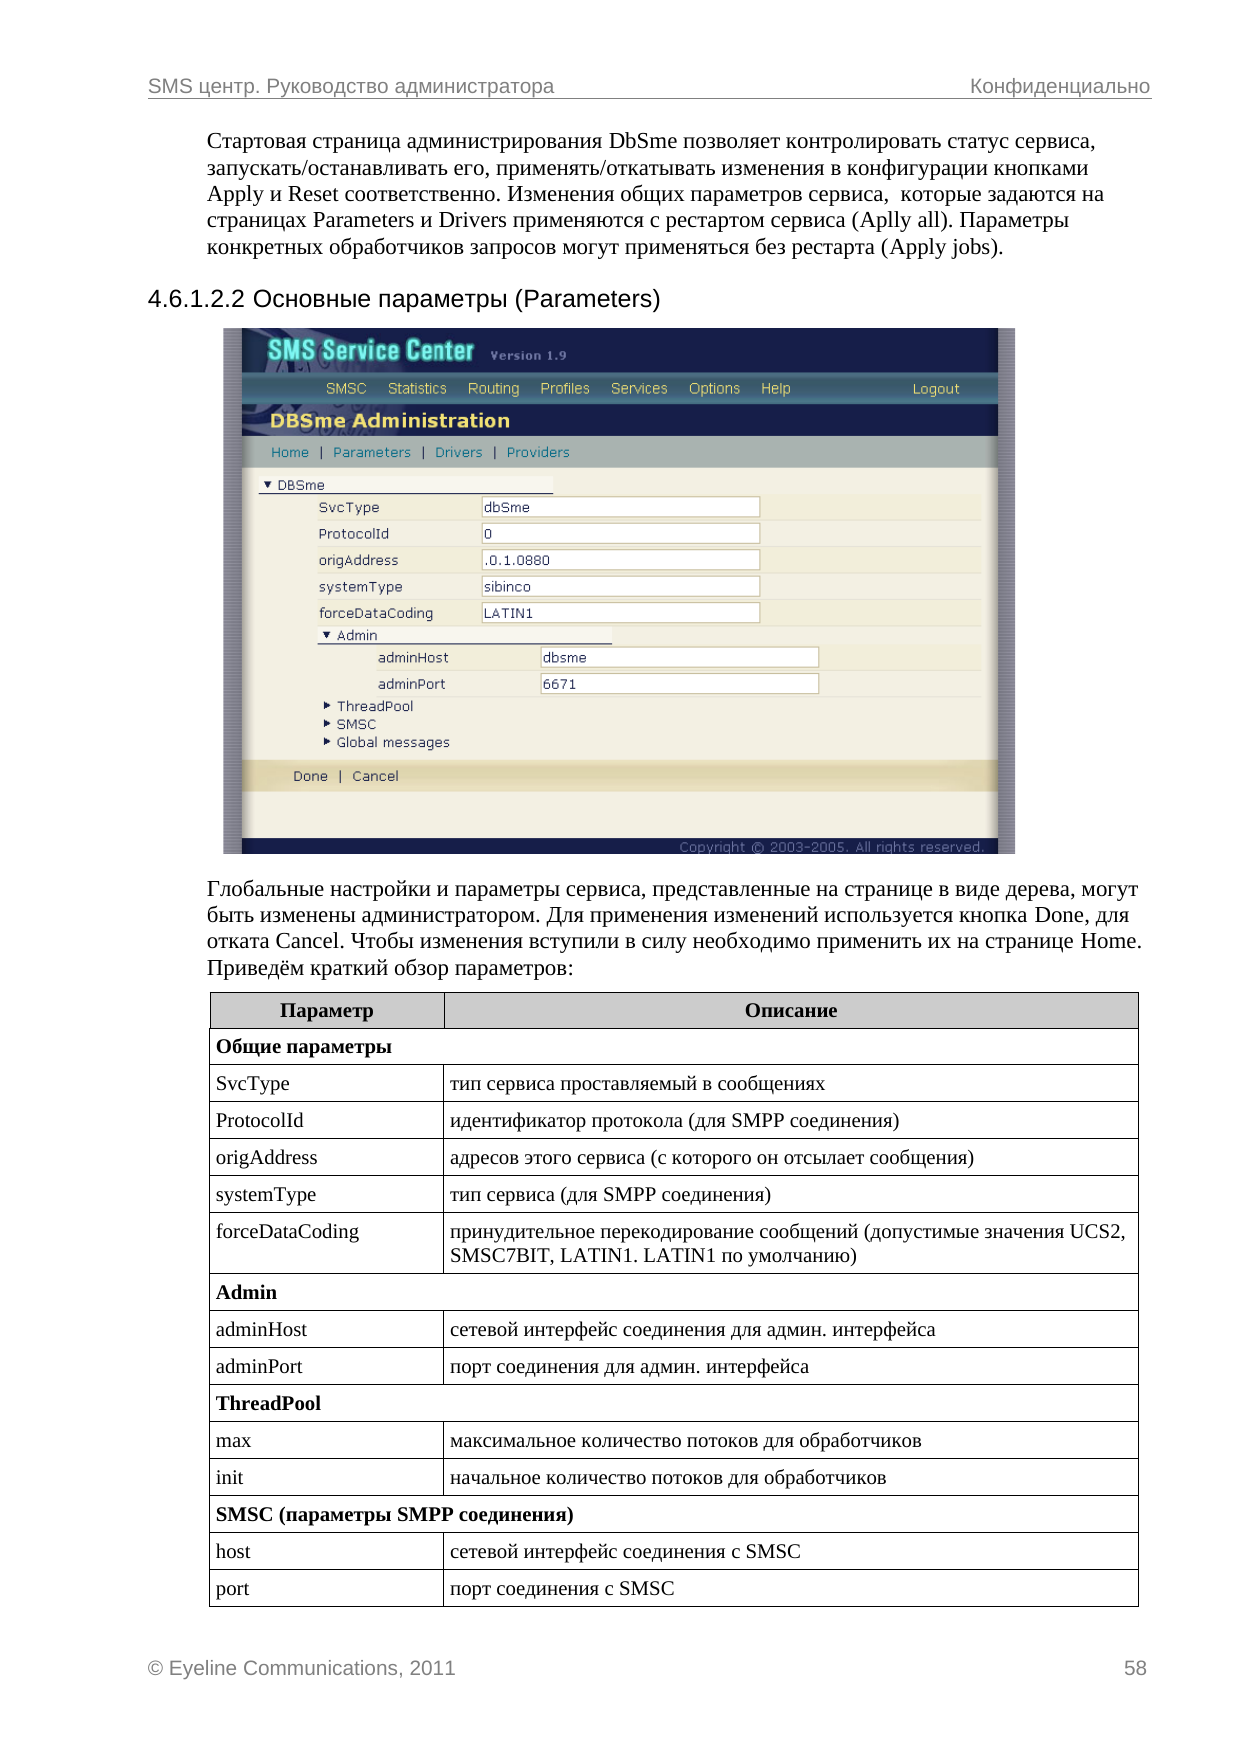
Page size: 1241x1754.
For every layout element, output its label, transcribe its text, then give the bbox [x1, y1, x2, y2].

table_cell max [210, 1422, 443, 1458]
table_cell порт соединения c SMSC [444, 1570, 1138, 1606]
table_cell ThreadPool [210, 1385, 1138, 1421]
table_cell порт соединения для админ. интерфейса [444, 1348, 1138, 1384]
table_cell forceDataCoding [210, 1213, 443, 1273]
table_cell Admin [210, 1274, 1138, 1310]
table_cell adminPort [210, 1348, 443, 1384]
table_cell SMSC (параметры SMPP соединения) [210, 1496, 1138, 1532]
table_header Параметр [211, 993, 444, 1028]
table_cell тип сервиса (для SMPP соединения) [444, 1176, 1138, 1212]
table_cell принудительное перекодирование сообщений (допустимые значения UCS2, SMSC7BIT, LATIN1. LATIN1 по умолчанию) [444, 1213, 1138, 1273]
table_cell host [210, 1533, 443, 1569]
table_cell init [210, 1459, 443, 1495]
table_cell тип сервиса проставляемый в сообщениях [444, 1065, 1138, 1101]
table_cell максимальное количество потоков для обработчиков [444, 1422, 1138, 1458]
table_cell port [210, 1570, 443, 1606]
table_cell origAddress [210, 1139, 443, 1175]
table_cell начальное количество потоков для обработчиков [444, 1459, 1138, 1495]
text Стартовая страница администрирования DbSme позволяет контролировать статус сервиса, запускать/останавливать его, применять/откатывать изменения в конфигурации кнопками Apply и Reset соответственно. Изменения общих параметров сервиса, которые задаются на страницах Parameters и Drivers применяются с рестартом сервиса (Aplly all). Параметры конкретных обработчиков запросов могут применяться без рестарта (Apply jobs). [207, 127, 1152, 259]
subtitle Основные параметры (Parameters) [148, 284, 1152, 313]
table_cell сетевой интерфейс соединения для админ. интерфейса [444, 1311, 1138, 1347]
text Глобальные настройки и параметры сервиса, представленные на странице в виде дерева, могут быть изменены администратором. Для применения изменений используется кнопка Done, для отката Cancel. Чтобы изменения вступили в силу необходимо применить их на странице Home. Приведём краткий обзор параметров: [207, 875, 1152, 980]
table_cell ProtocolId [210, 1102, 443, 1138]
table_cell адресов этого сервиса (с которого он отсылает сообщения) [444, 1139, 1138, 1175]
table_cell сетевой интерфейс соединения c SMSC [444, 1533, 1138, 1569]
table_cell идентификатор протокола (для SMPP соединения) [444, 1102, 1138, 1138]
table_cell Общие параметры [210, 1029, 1138, 1064]
picture [223, 328, 1015, 854]
table_cell systemType [210, 1176, 443, 1212]
table_cell adminHost [210, 1311, 443, 1347]
table_cell SvcType [210, 1065, 443, 1101]
table_header Описание [445, 993, 1138, 1028]
